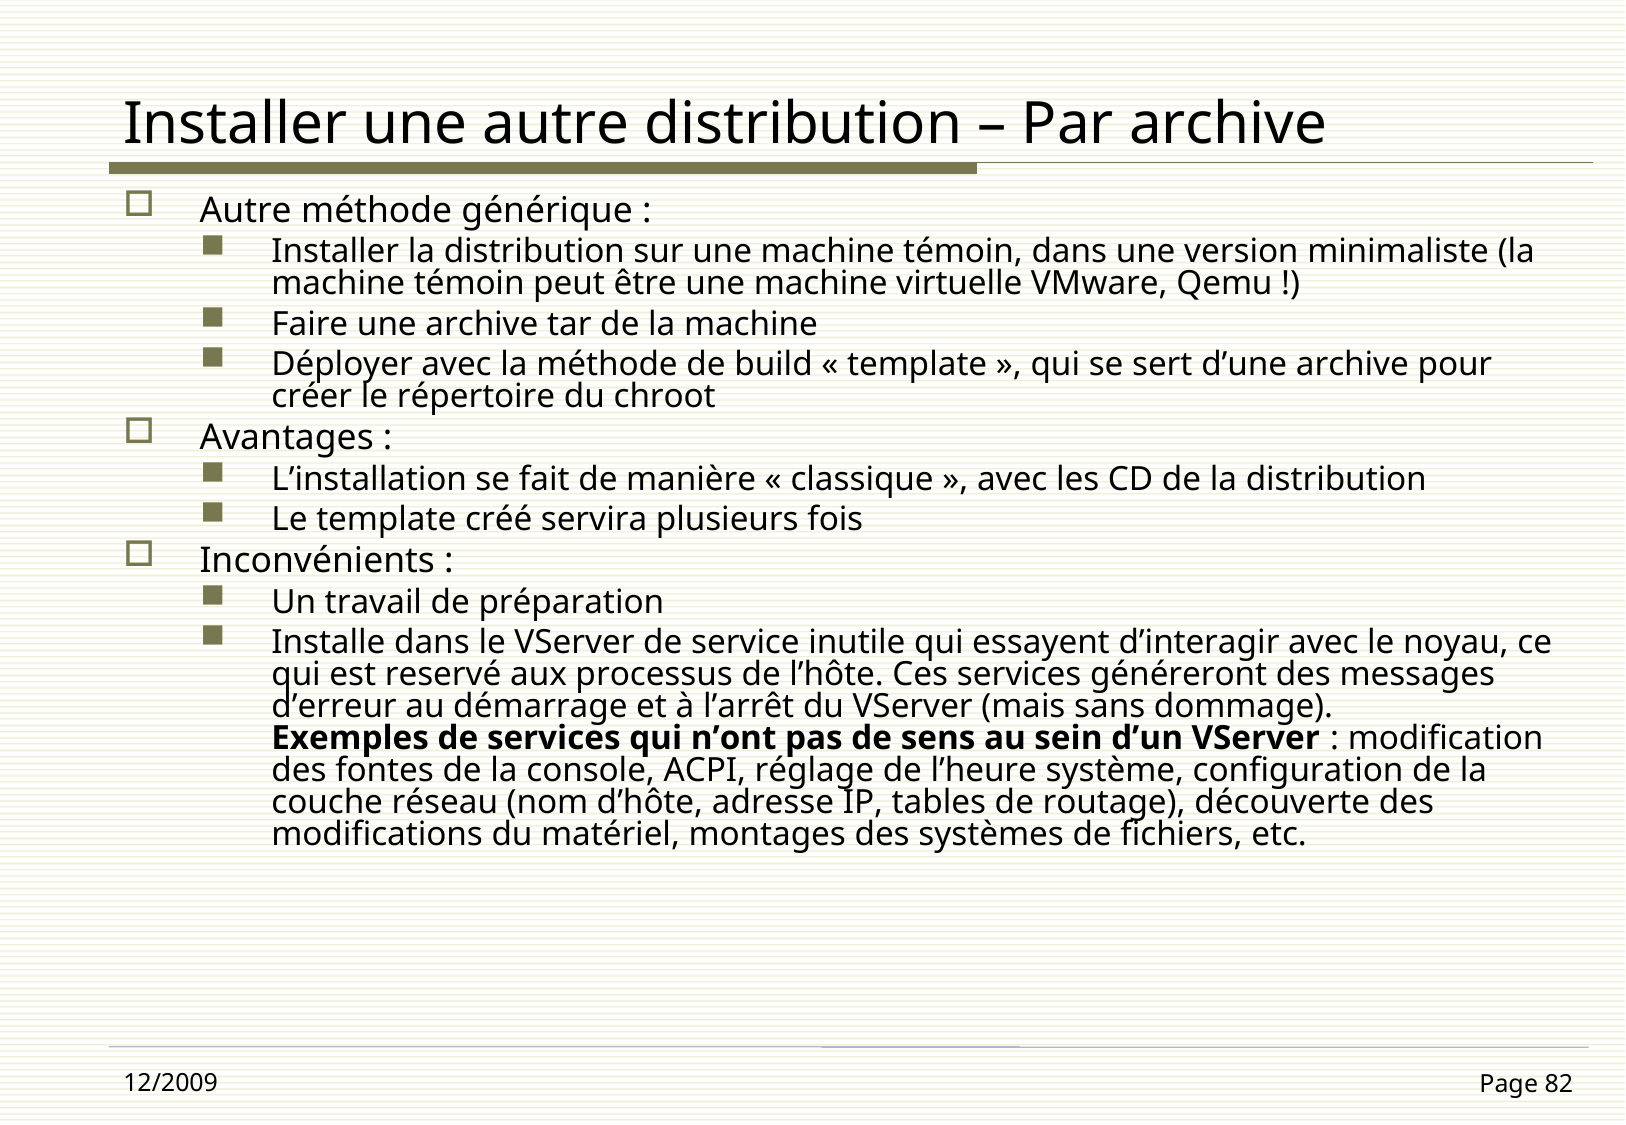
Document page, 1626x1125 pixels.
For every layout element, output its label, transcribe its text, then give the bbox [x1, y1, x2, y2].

title Installer une autre distribution – Par archive [108, 12, 1596, 163]
list Autre méthode générique : Installer la distribution sur une machine témoin, dans une version minimaliste (la machine témoin peut être une machine virtuelle VMware, Qemu !)‏ Faire une archive tar de la machine Déployer avec la méthode de build « template », qui se sert d’une archive pour créer le répertoire du chroot Avantages : L’installation se fait de manière « classique », avec les CD de la distribution Le template créé servira plusieurs fois Inconvénients : Un travail de préparation Installe dans le VServer de service inutile qui essayent d’interagir avec le noyau, ce qui est reservé aux processus de l’hôte. Ces services généreront des messages d’erreur au démarrage et à l’arrêt du VServer (mais sans dommage). Exemples de services qui n’ont pas de sens au sein d’un VServer : modification des fontes de la console, ACPI, réglage de l’heure système, configuration de la couche réseau (nom d’hôte, adresse IP, tables de routage), découverte des modifications du matériel, montages des systèmes de fichiers, etc. [108, 187, 1595, 1035]
picture [0, 0, 1626, 1125]
